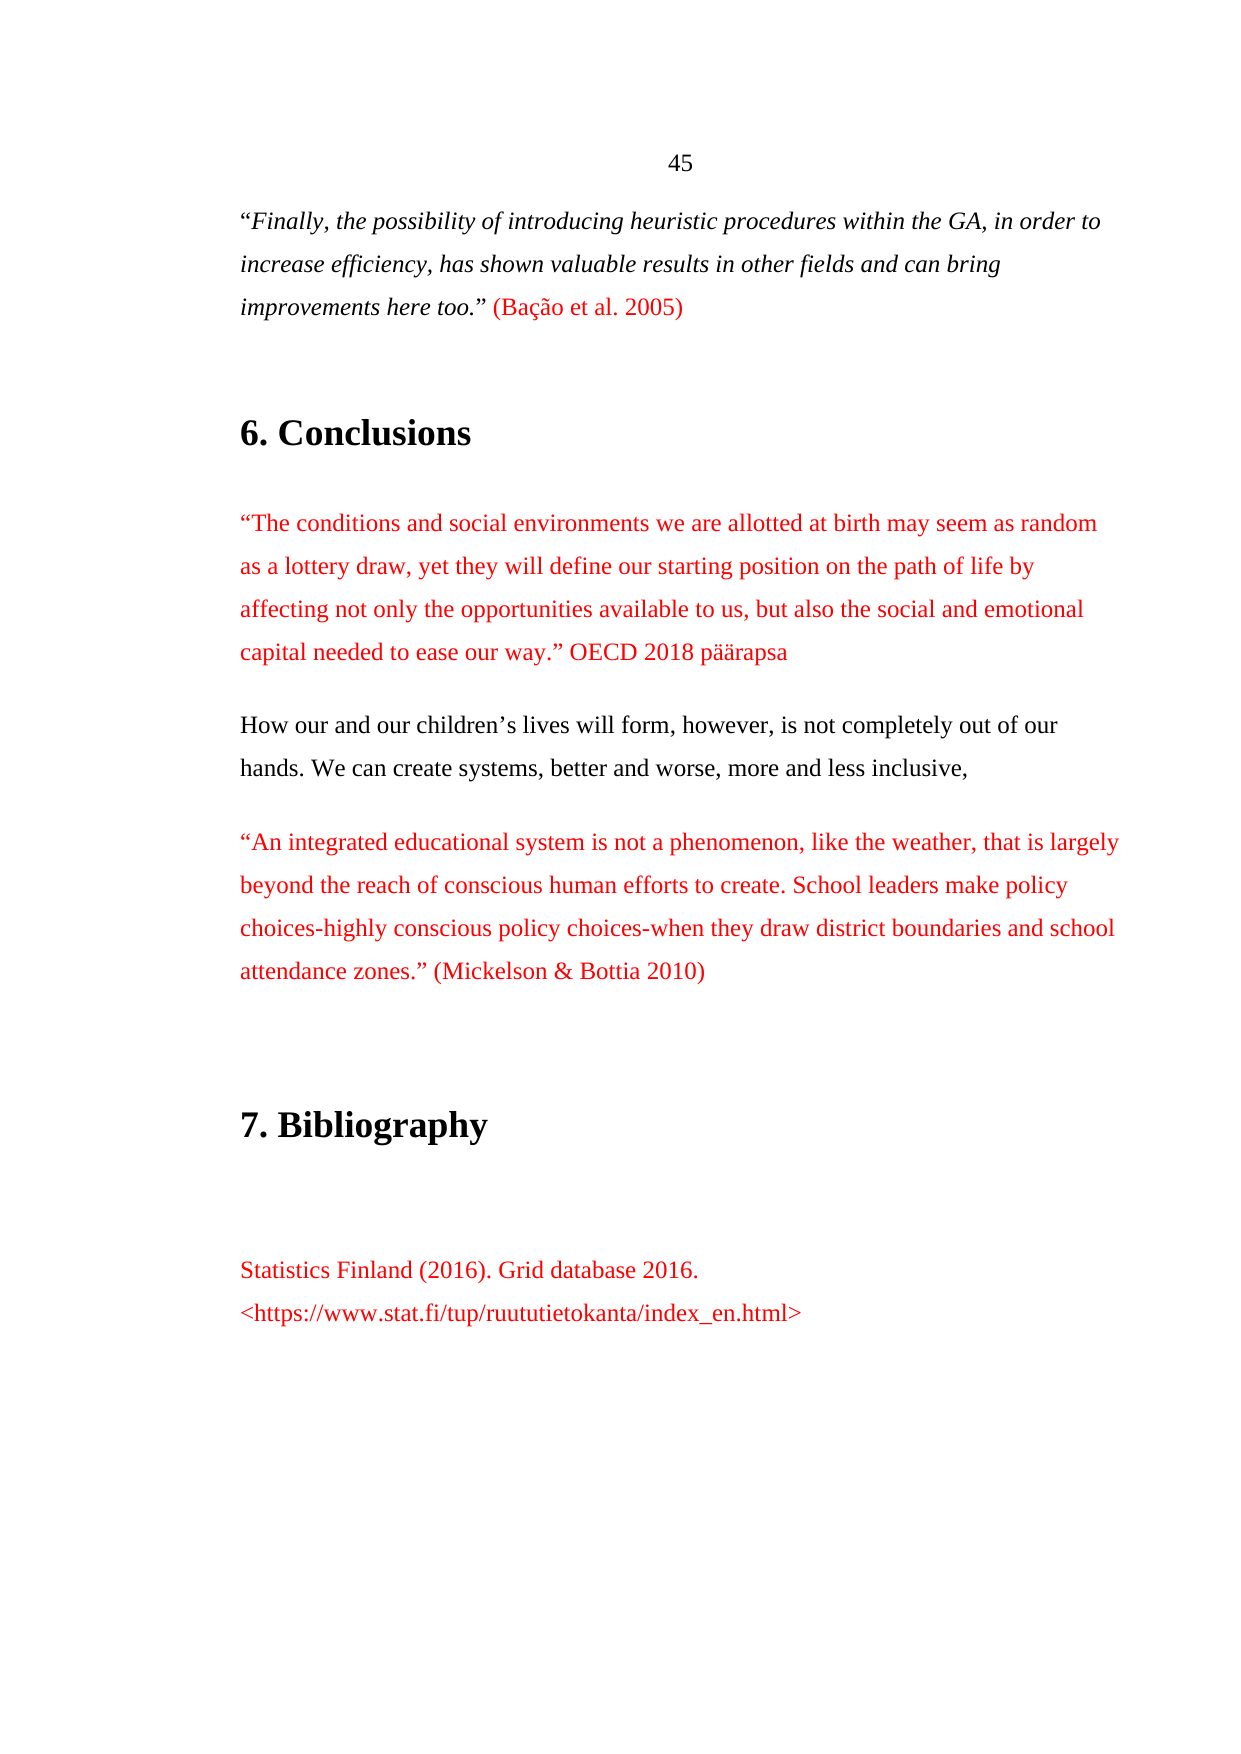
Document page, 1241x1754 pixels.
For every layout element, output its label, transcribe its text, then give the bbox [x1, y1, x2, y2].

text How our and our children’s lives will form, however, is not completely out of our hands. We can create systems, better and worse, more and less inclusive, [240, 710, 1121, 782]
subtitle 6. Conclusions [240, 410, 1121, 453]
text “An integrated educational system is not a phenomenon, like the weather, that is largely beyond the reach of conscious human efforts to create. School leaders make policy choices-highly conscious policy choices-when they draw district boundaries and school attendance zones.” (Mickelson & Bottia 2010) [240, 827, 1121, 985]
text “Finally, the possibility of introducing heuristic procedures within the GA, in order to increase efficiency, has shown valuable results in other fields and can bring improvements here too.” (Bação et al. 2005) [240, 206, 1121, 321]
text Statistics Finland (2016). Grid database 2016. <https://www.stat.fi/tup/ruututietokanta/index_en.html> [240, 1255, 1121, 1327]
subtitle 7. Bibliography [240, 1102, 1121, 1145]
text “The conditions and social environments we are allotted at birth may seem as random as a lottery draw, yet they will define our starting position on the path of life by affecting not only the opportunities available to us, but also the social and emotional capital needed to ease our way.” OECD 2018 päärapsa [240, 508, 1121, 666]
